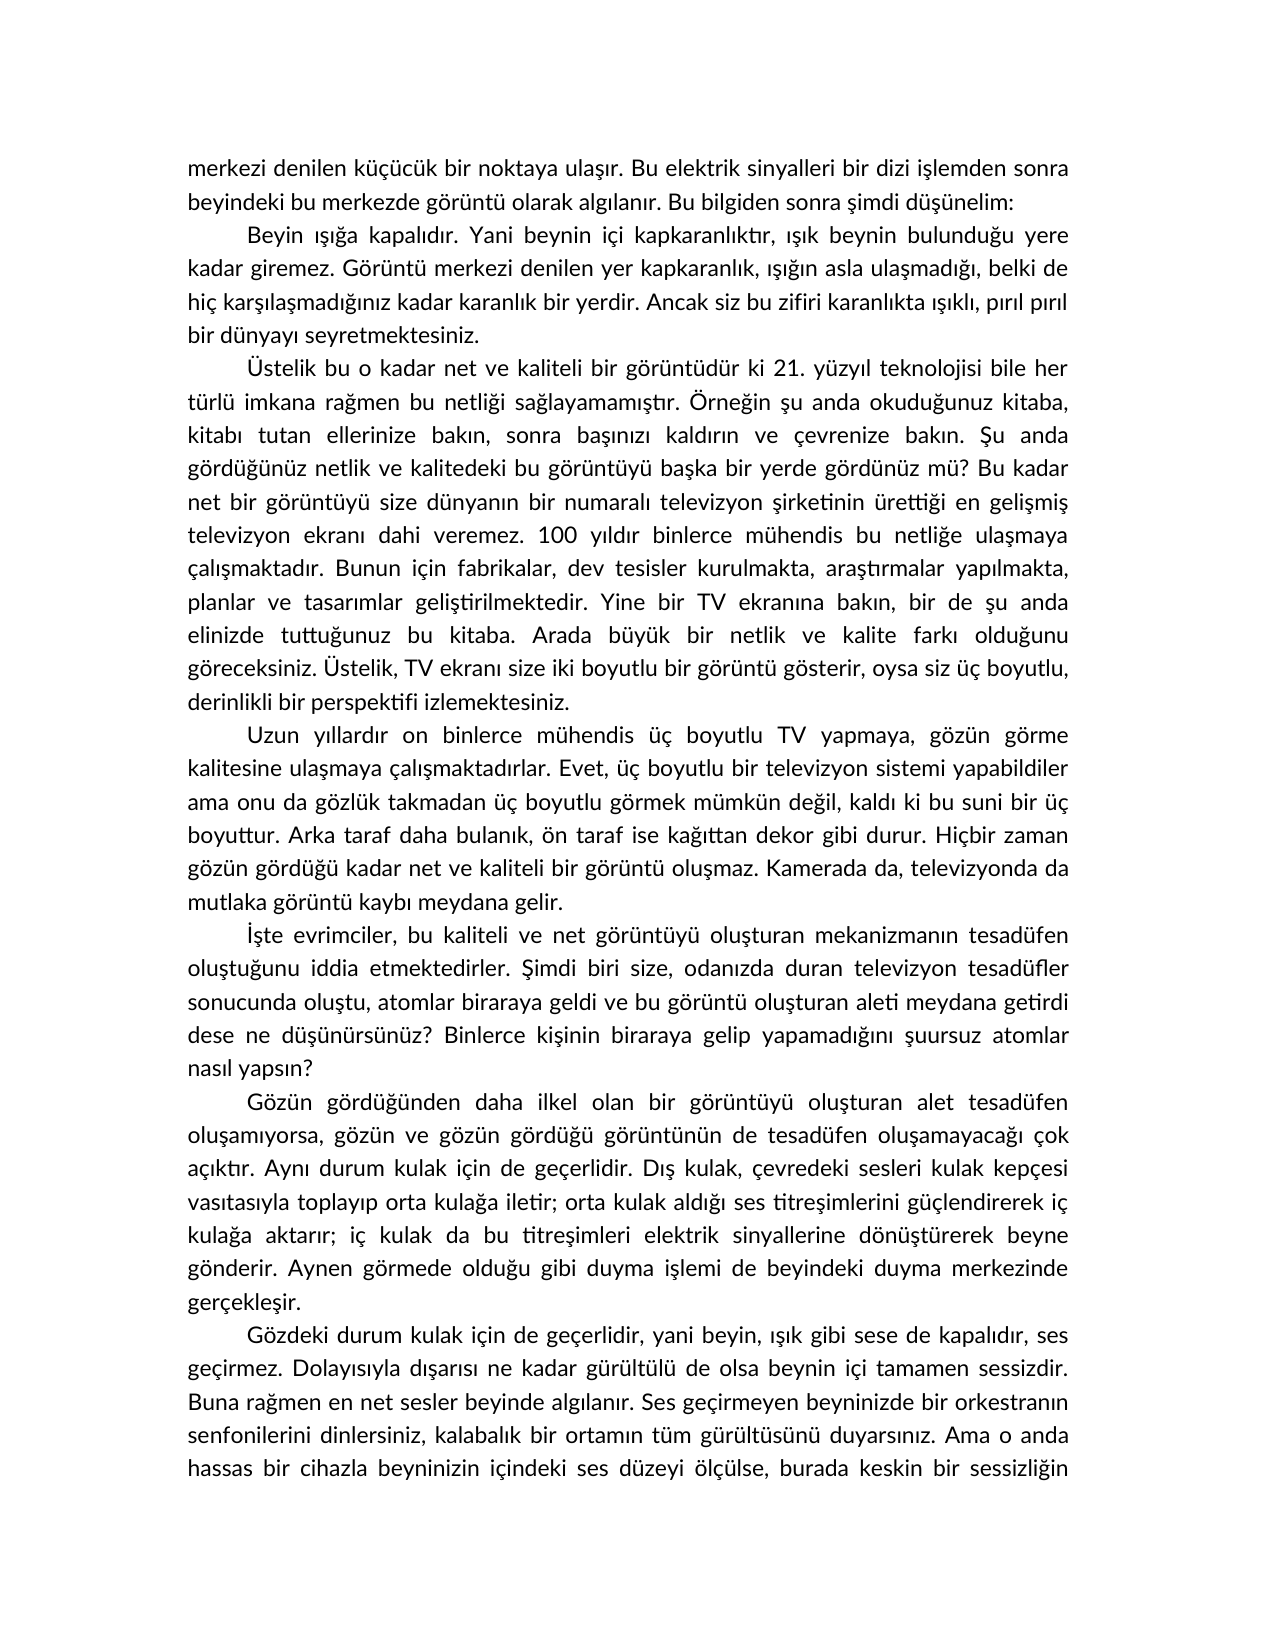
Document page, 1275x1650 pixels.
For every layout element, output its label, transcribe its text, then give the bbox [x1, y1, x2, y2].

text Üstelik bu o kadar net ve kaliteli bir görüntüdür ki 21. yüzyıl teknolojisi bile her türlü imkana rağmen bu netliği sağlayamamıştır. Örneğin şu anda okuduğunuz kitaba, kitabı tutan ellerinize bakın, sonra başınızı kaldırın ve çevrenize bakın. Şu anda gördüğünüz netlik ve kalitedeki bu görüntüyü başka bir yerde gördünüz mü? Bu kadar net bir görüntüyü size dünyanın bir numaralı televizyon şirketinin ürettiği en gelişmiş televizyon ekranı dahi veremez. 100 yıldır binlerce mühendis bu netliğe ulaşmaya çalışmaktadır. Bunun için fabrikalar, dev tesisler kurulmakta, araştırmalar yapılmakta, planlar ve tasarımlar geliştirilmektedir. Yine bir TV ekranına bakın, bir de şu anda elinizde tuttuğunuz bu kitaba. Arada büyük bir netlik ve kalite farkı olduğunu göreceksiniz. Üstelik, TV ekranı size iki boyutlu bir görüntü gösterir, oysa siz üç boyutlu, derinlikli bir perspektifi izlemektesiniz. [187, 350, 1070, 717]
text Gözün gördüğünden daha ilkel olan bir görüntüyü oluşturan alet tesadüfen oluşamıyorsa, gözün ve gözün gördüğü görüntünün de tesadüfen oluşamayacağı çok açıktır. Aynı durum kulak için de geçerlidir. Dış kulak, çevredeki sesleri kulak kepçesi vasıtasıyla toplayıp orta kulağa iletir; orta kulak aldığı ses titreşimlerini güçlendirerek iç kulağa aktarır; iç kulak da bu titreşimleri elektrik sinyallerine dönüştürerek beyne gönderir. Aynen görmede olduğu gibi duyma işlemi de beyindeki duyma merkezinde gerçekleşir. [187, 1083, 1070, 1317]
text İşte evrimciler, bu kaliteli ve net görüntüyü oluşturan mekanizmanın tesadüfen oluştuğunu iddia etmektedirler. Şimdi biri size, odanızda duran televizyon tesadüfler sonucunda oluştu, atomlar biraraya geldi ve bu görüntü oluşturan aleti meydana getirdi dese ne düşünürsünüz? Binlerce kişinin biraraya gelip yapamadığını şuursuz atomlar nasıl yapsın? [187, 917, 1070, 1083]
text merkezi denilen küçücük bir noktaya ulaşır. Bu elektrik sinyalleri bir dizi işlemden sonra beyindeki bu merkezde görüntü olarak algılanır. Bu bilgiden sonra şimdi düşünelim: [187, 150, 1070, 217]
text Uzun yıllardır on binlerce mühendis üç boyutlu TV yapmaya, gözün görme kalitesine ulaşmaya çalışmaktadırlar. Evet, üç boyutlu bir televizyon sistemi yapabildiler ama onu da gözlük takmadan üç boyutlu görmek mümkün değil, kaldı ki bu suni bir üç boyuttur. Arka taraf daha bulanık, ön taraf ise kağıttan dekor gibi durur. Hiçbir zaman gözün gördüğü kadar net ve kaliteli bir görüntü oluşmaz. Kamerada da, televizyonda da mutlaka görüntü kaybı meydana gelir. [187, 717, 1070, 917]
text Beyin ışığa kapalıdır. Yani beynin içi kapkaranlıktır, ışık beynin bulunduğu yere kadar giremez. Görüntü merkezi denilen yer kapkaranlık, ışığın asla ulaşmadığı, belki de hiç karşılaşmadığınız kadar karanlık bir yerdir. Ancak siz bu zifiri karanlıkta ışıklı, pırıl pırıl bir dünyayı seyretmektesiniz. [187, 217, 1070, 350]
text Gözdeki durum kulak için de geçerlidir, yani beyin, ışık gibi sese de kapalıdır, ses geçirmez. Dolayısıyla dışarısı ne kadar gürültülü de olsa beynin içi tamamen sessizdir. Buna rağmen en net sesler beyinde algılanır. Ses geçirmeyen beyninizde bir orkestranın senfonilerini dinlersiniz, kalabalık bir ortamın tüm gürültüsünü duyarsınız. Ama o anda hassas bir cihazla beyninizin içindeki ses düzeyi ölçülse, burada keskin bir sessizliğin [187, 1317, 1070, 1483]
